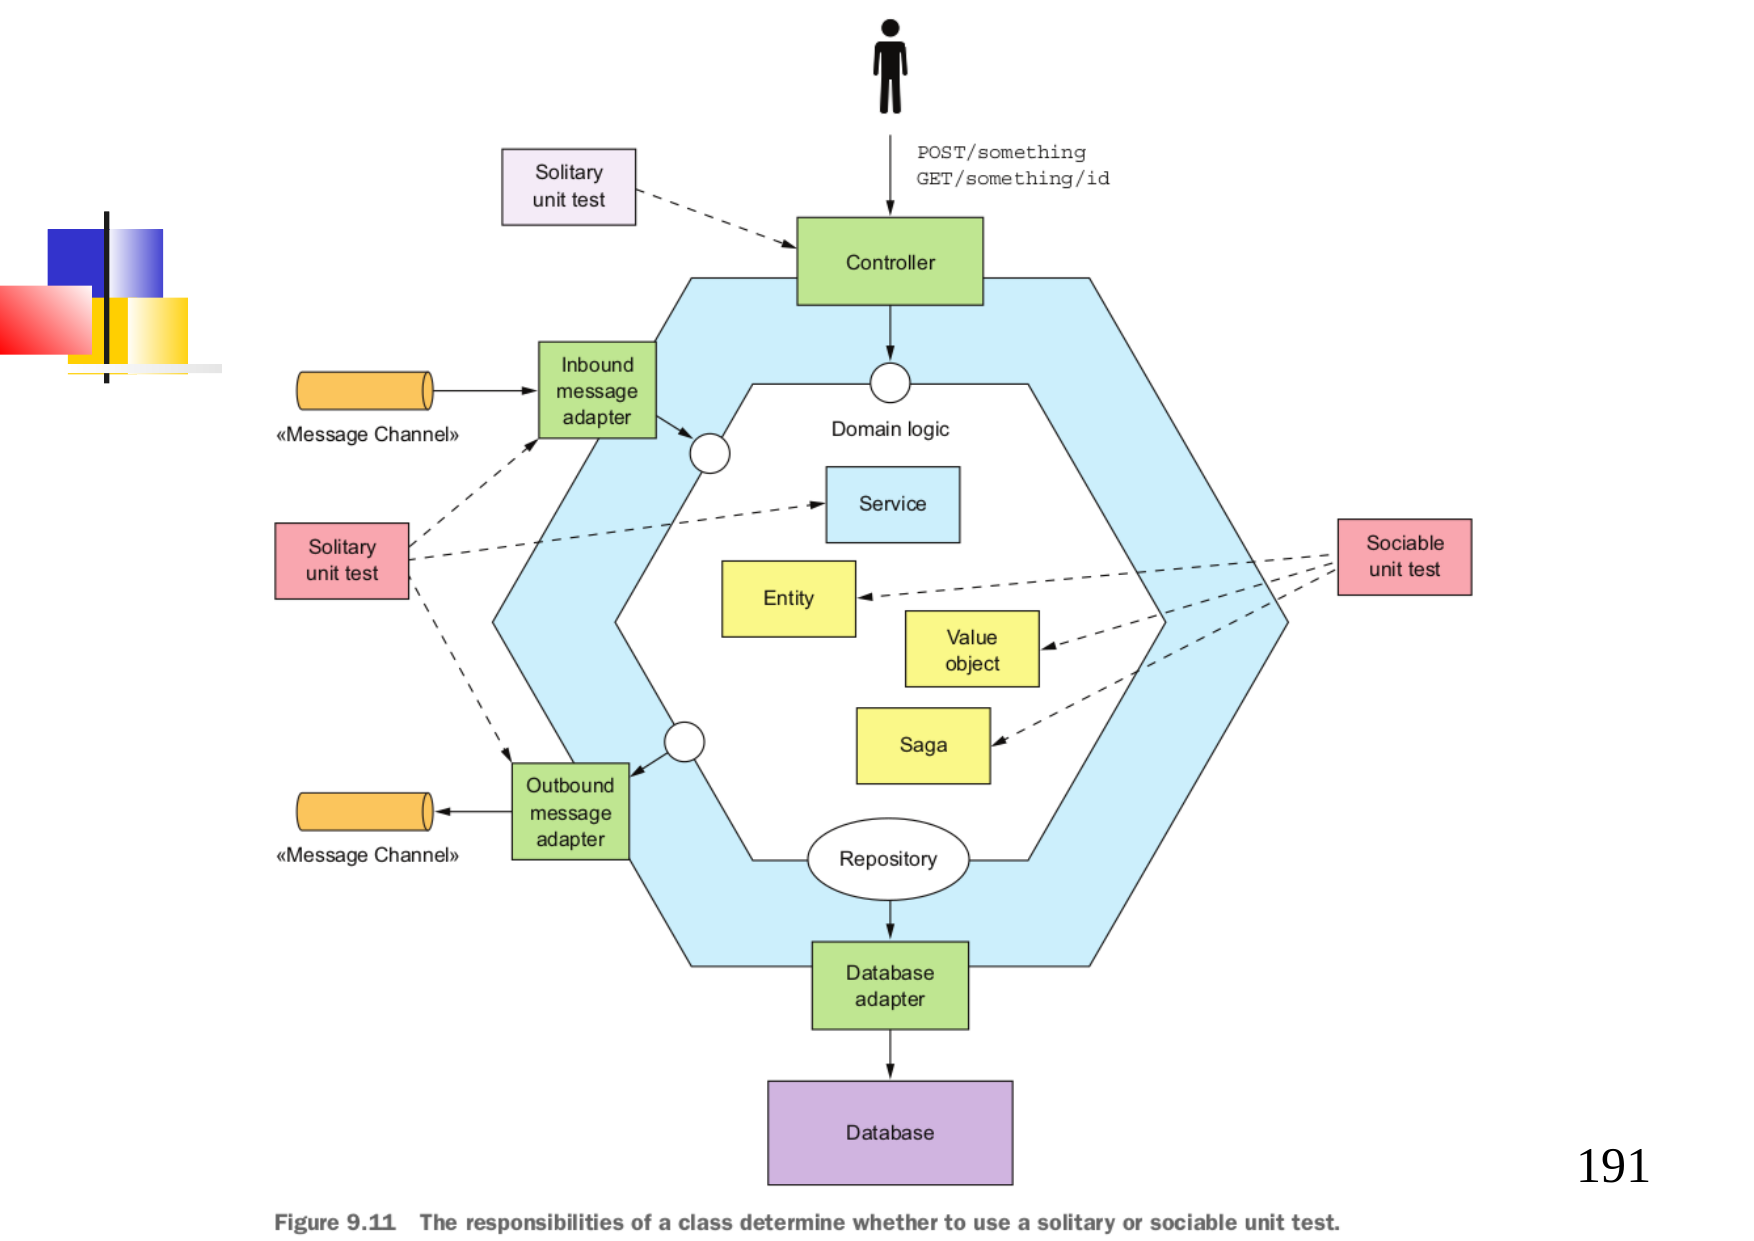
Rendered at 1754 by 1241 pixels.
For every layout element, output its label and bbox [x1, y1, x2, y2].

picture [222, 1, 1537, 1241]
